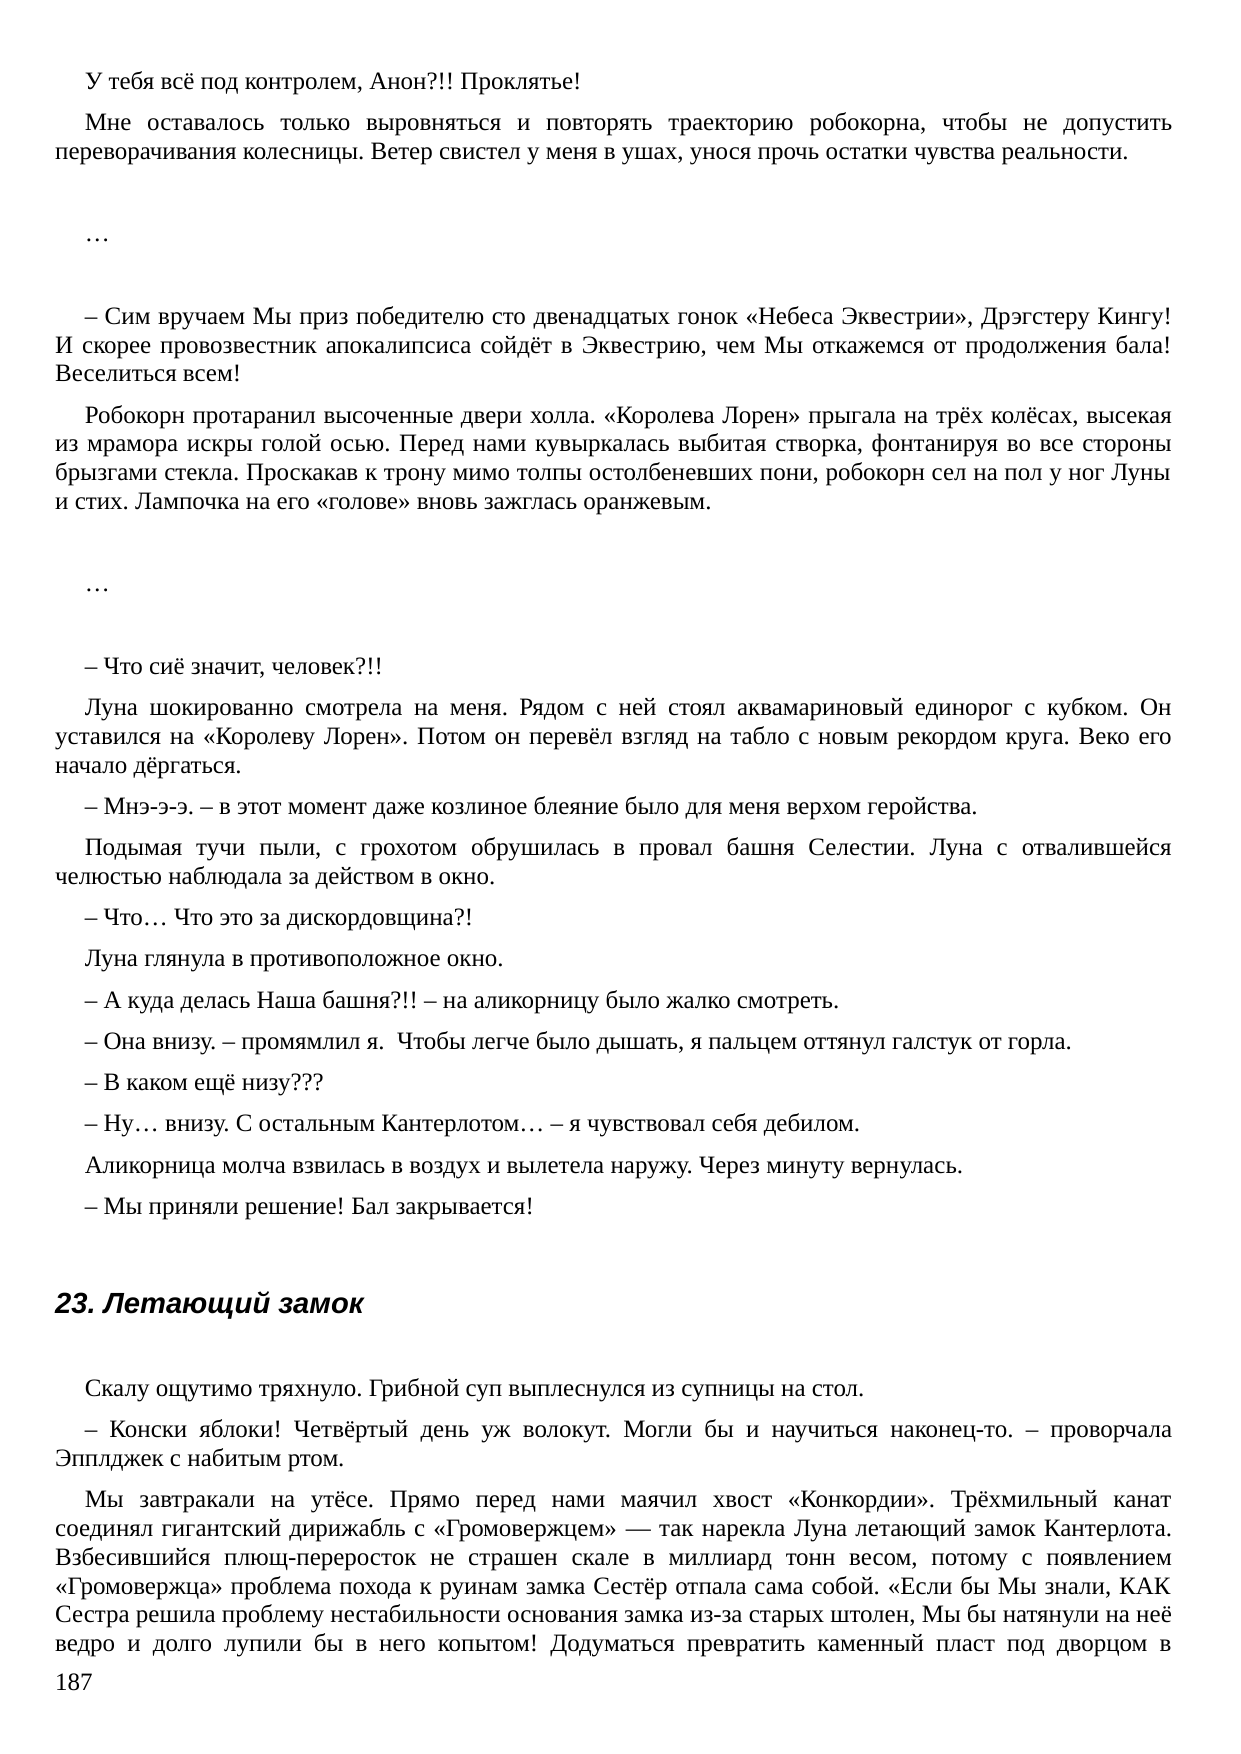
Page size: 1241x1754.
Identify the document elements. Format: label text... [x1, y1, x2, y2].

text У тебя всё под контролем, Анон?!! Проклятье! [55, 66, 1173, 95]
text – Мнэ-э-э. – в этот момент даже козлиное блеяние было для меня верхом геройства. [55, 791, 1173, 820]
text – Что… Что это за дискордовщина?! [55, 902, 1173, 931]
text – Сим вручаем Мы приз победителю сто двенадцатых гонок «Небеса Эквестрии», Дрэгстеру Кингу! И скорее провозвестник апокалипсиса сойдёт в Эквестрию, чем Мы откажемся от продолжения бала! Веселиться всем! [55, 301, 1173, 387]
text Мы завтракали на утёсе. Прямо перед нами маячил хвост «Конкордии». Трёхмильный канат соединял гигантский дирижабль с «Громовержцем» — так нарекла Луна летающий замок Кантерлота. Взбесившийся плющ-переросток не страшен скале в миллиард тонн весом, потому с появлением «Громовержца» проблема похода к руинам замка Сестёр отпала сама собой. «Если бы Мы знали, КАК Сестра решила проблему нестабильности основания замка из-за старых штолен, Мы бы натянули на неё ведро и долго лупили бы в него копытом! Додуматься превратить каменный пласт под дворцом в [55, 1484, 1173, 1657]
text Мне оставалось только выровняться и повторять траекторию робокорна, чтобы не допустить переворачивания колесницы. Ветер свистел у меня в ушах, унося прочь остатки чувства реальности. [55, 107, 1173, 165]
text Аликорница молча взвилась в воздух и вылетела наружу. Через минуту вернулась. [55, 1150, 1173, 1178]
text Луна шокированно смотрела на меня. Рядом с ней стоял аквамариновый единорог с кубком. Он уставился на «Королеву Лорен». Потом он перевёл взгляд на табло с новым рекордом круга. Веко его начало дёргаться. [55, 692, 1173, 778]
text – Что сиё значит, человек?!! [55, 651, 1173, 680]
text – Мы приняли решение! Бал закрывается! [55, 1191, 1173, 1220]
text – Она внизу. – промямлил я. Чтобы легче было дышать, я пальцем оттянул галстук от горла. [55, 1026, 1173, 1055]
text – Ну… внизу. С остальным Кантерлотом… – я чувствовал себя дебилом. [55, 1108, 1173, 1137]
text … [55, 568, 1173, 597]
text Луна глянула в противоположное окно. [55, 943, 1173, 972]
text … [55, 218, 1173, 247]
text Робокорн протаранил высоченные двери холла. «Королева Лорен» прыгала на трёх колёсах, высекая из мрамора искры голой осью. Перед нами кувыркалась выбитая створка, фонтанируя во все стороны брызгами стекла. Проскакав к трону мимо толпы остолбеневших пони, робокорн сел на пол у ног Луны и стих. Лампочка на его «голове» вновь зажглась оранжевым. [55, 400, 1173, 515]
text – А куда делась Наша башня?!! – на аликорницу было жалко смотреть. [55, 985, 1173, 1013]
text – Конски яблоки! Четвёртый день уж волокут. Могли бы и научиться наконец-то. – проворчала Эпплджек с набитым ртом. [55, 1414, 1173, 1472]
subtitle 23. Летающий замок [55, 1286, 1173, 1319]
text – В каком ещё низу??? [55, 1067, 1173, 1096]
text Подымая тучи пыли, с грохотом обрушилась в провал башня Селестии. Луна с отвалившейся челюстью наблюдала за действом в окно. [55, 832, 1173, 890]
text Скалу ощутимо тряхнуло. Грибной суп выплеснулся из супницы на стол. [55, 1373, 1173, 1402]
